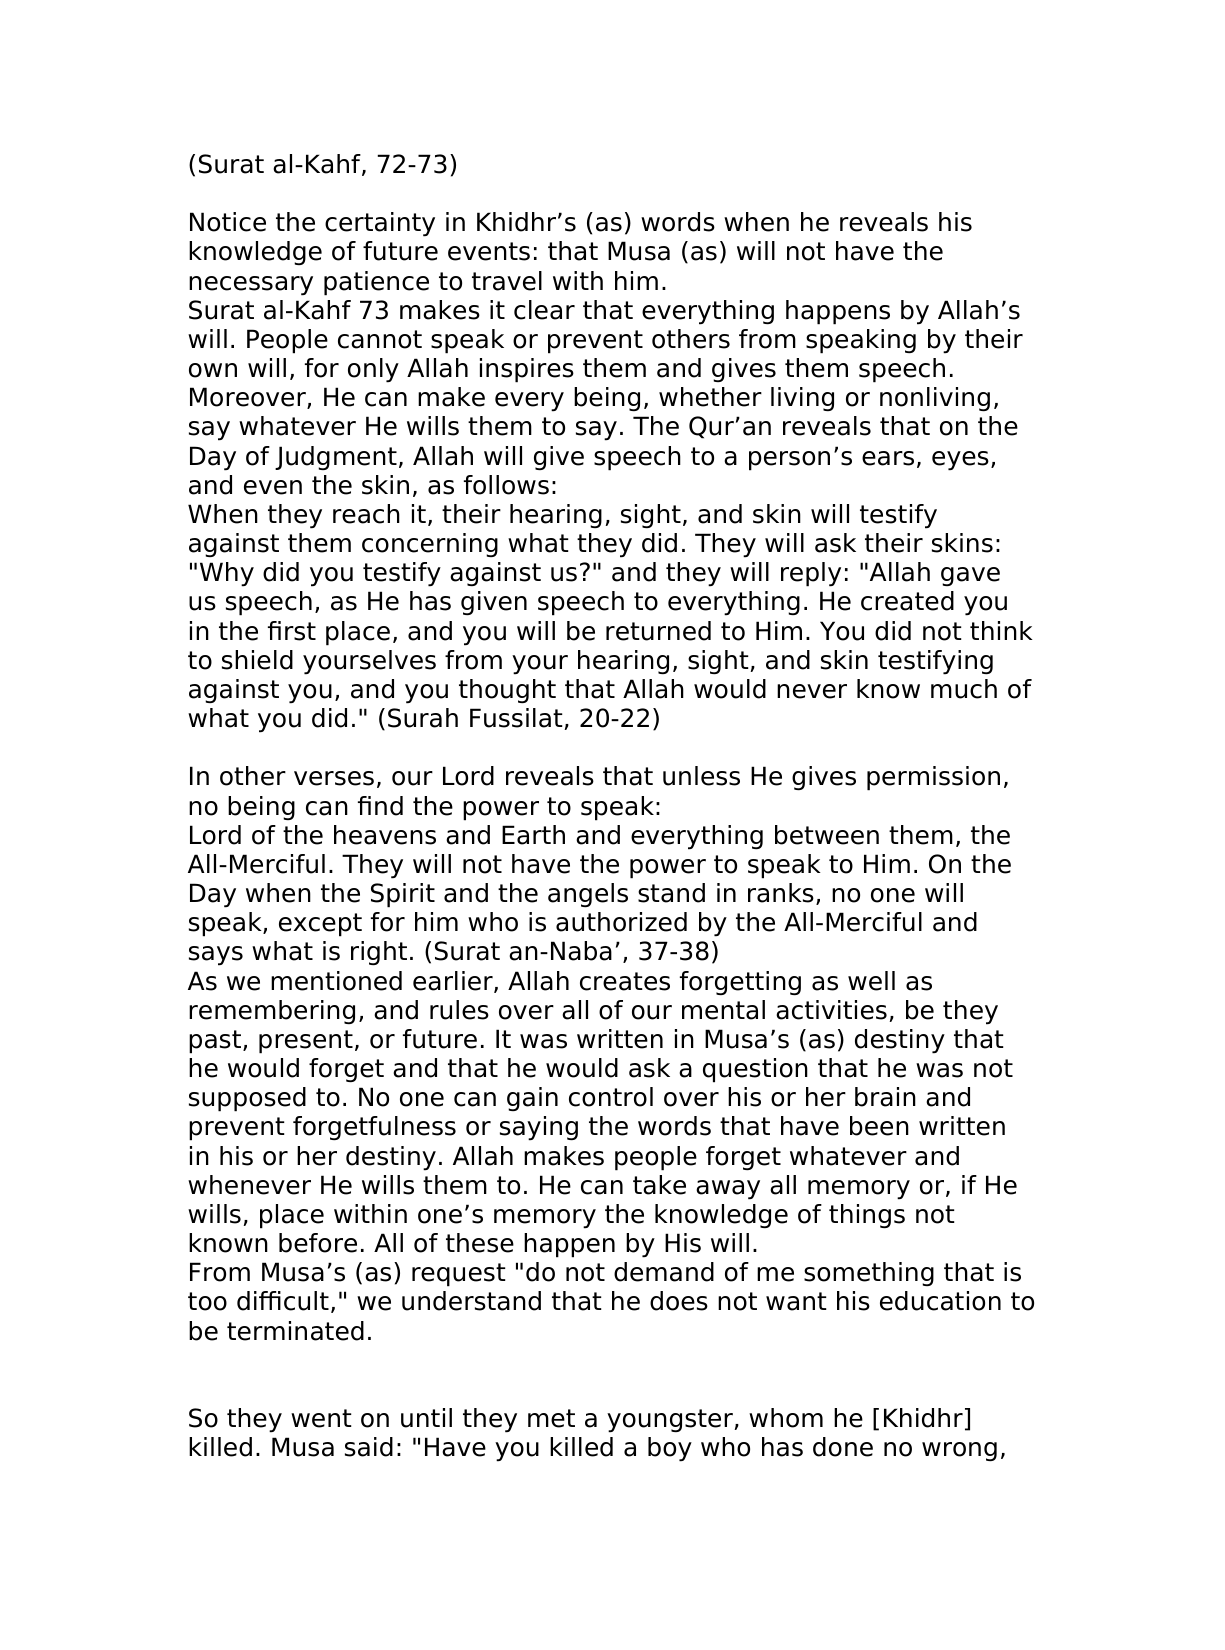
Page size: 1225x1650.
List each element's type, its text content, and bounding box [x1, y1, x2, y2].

text So they went on until they met a youngster, whom he [Khidhr] killed. Musa said: "Have you killed a boy who has done no wrong, [187, 1404, 1037, 1462]
text Notice the certainty in Khidhr’s (as) words when he reveals his knowledge of future events: that Musa (as) will not have the necessary patience to travel with him. [187, 208, 1037, 296]
text When they reach it, their hearing, sight, and skin will testify against them concerning what they did. They will ask their skins: "Why did you testify against us?" and they will reply: "Allah gave us speech, as He has given speech to everything. He created you in the first place, and you will be returned to Him. You did not think to shield yourselves from your hearing, sight, and skin testifying against you, and you thought that Allah would never know much of what you did." (Surah Fussilat, 20-22) [187, 500, 1037, 733]
text In other verses, our Lord reveals that unless He gives permission, no being can find the power to speak: [187, 762, 1037, 821]
text (Surat al-Kahf, 72-73) [187, 150, 1037, 179]
text Surat al-Kahf 73 makes it clear that everything happens by Allah’s will. People cannot speak or prevent others from speaking by their own will, for only Allah inspires them and gives them speech. Moreover, He can make every being, whether living or nonliving, say whatever He wills them to say. The Qur’an reveals that on the Day of Judgment, Allah will give speech to a person’s ears, eyes, and even the skin, as follows: [187, 296, 1037, 500]
text As we mentioned earlier, Allah creates forgetting as well as remembering, and rules over all of our mental activities, be they past, present, or future. It was written in Musa’s (as) destiny that he would forget and that he would ask a question that he was not supposed to. No one can gain control over his or her brain and prevent forgetfulness or saying the words that have been written in his or her destiny. Allah makes people forget whatever and whenever He wills them to. He can take away all memory or, if He wills, place within one’s memory the knowledge of things not known before. All of these happen by His will. [187, 967, 1037, 1258]
text Lord of the heavens and Earth and everything between them, the All-Merciful. They will not have the power to speak to Him. On the Day when the Spirit and the angels stand in ranks, no one will speak, except for him who is authorized by the All-Merciful and says what is right. (Surat an-Naba’, 37-38) [187, 821, 1037, 967]
text From Musa’s (as) request "do not demand of me something that is too difficult," we understand that he does not want his education to be terminated. [187, 1258, 1037, 1346]
